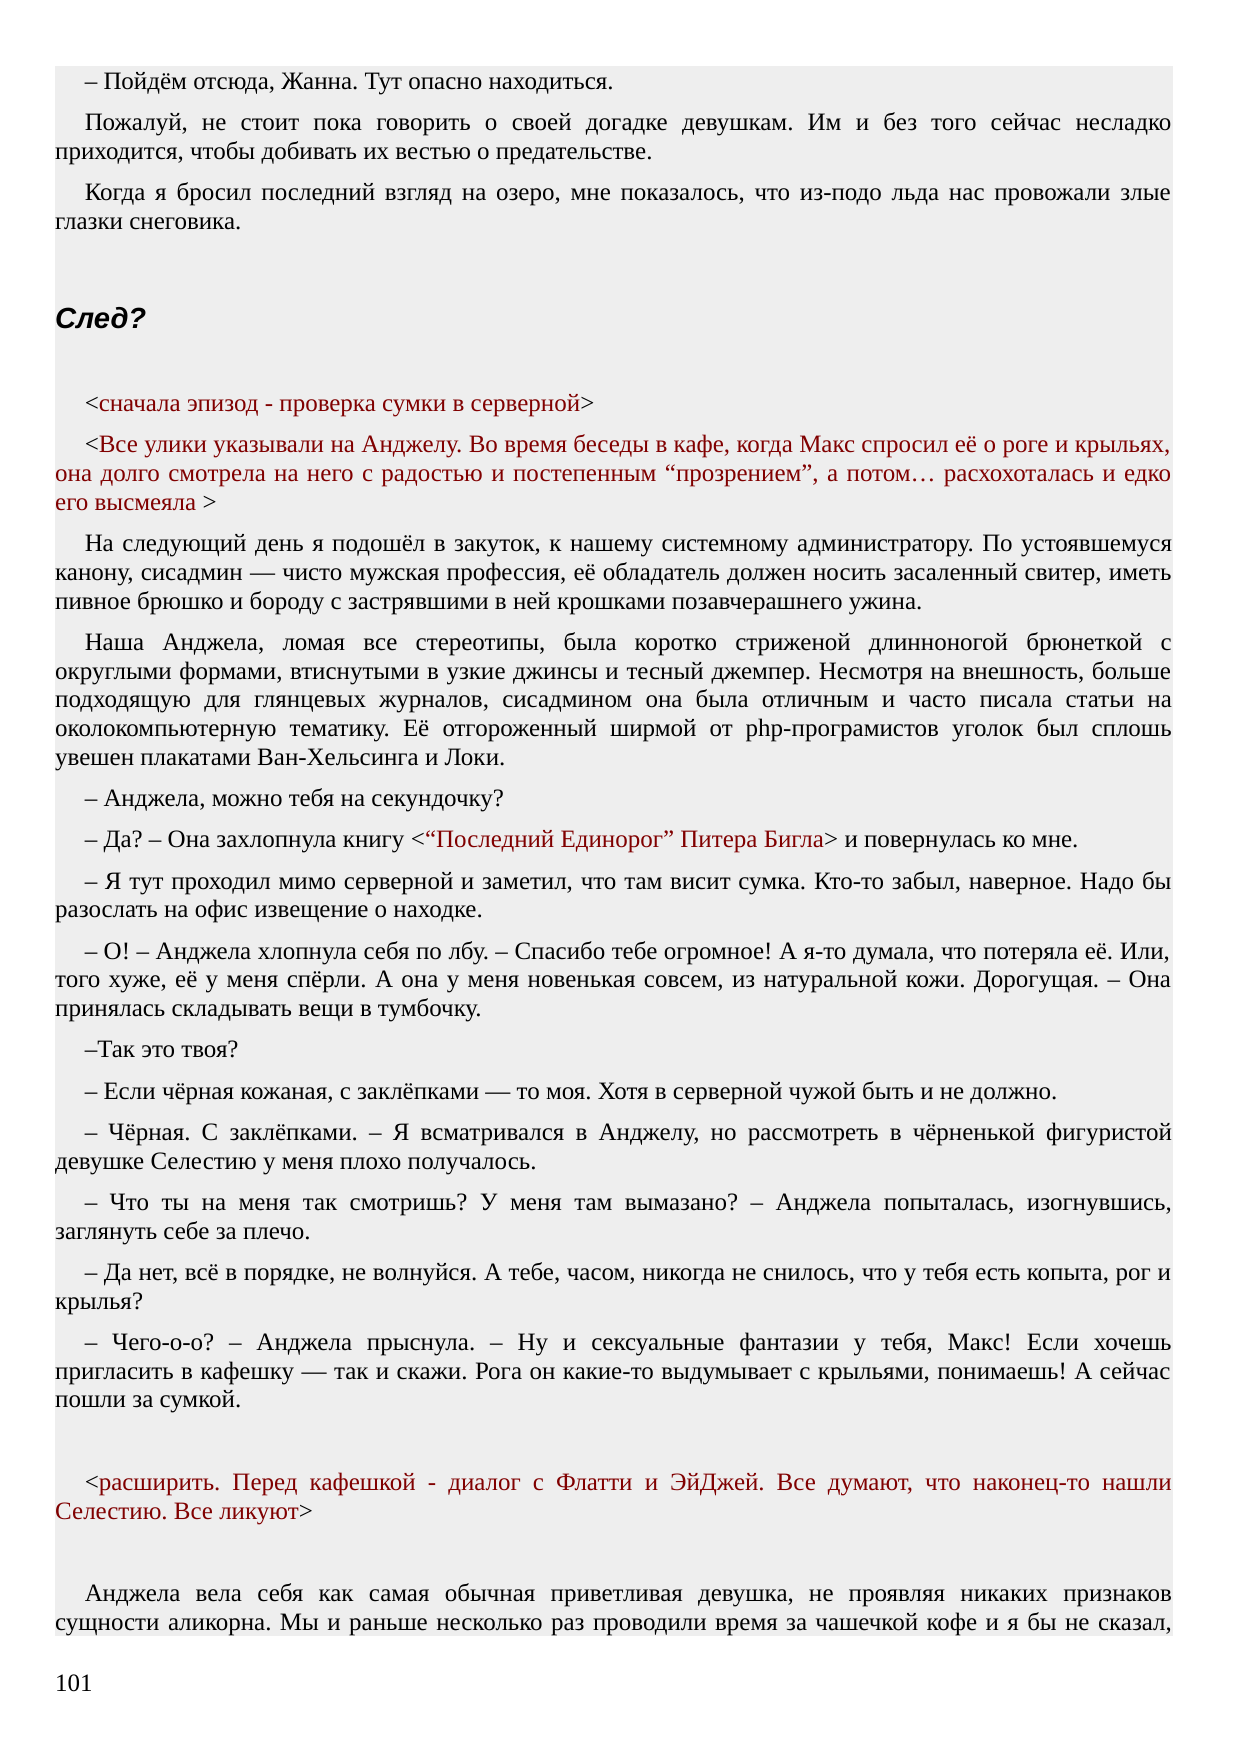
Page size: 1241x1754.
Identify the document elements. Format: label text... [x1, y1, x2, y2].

text – Что ты на меня так смотришь? У меня там вымазано? – Анджела попыталась, изогнувшись, заглянуть себе за плечо. [55, 1187, 1173, 1244]
text –Так это твоя? [55, 1034, 1173, 1063]
text – Если чёрная кожаная, с заклёпками — то моя. Хотя в серверной чужой быть и не должно. [55, 1076, 1173, 1104]
text Пожалуй, не стоит пока говорить о своей догадке девушкам. Им и без того сейчас несладко приходится, чтобы добивать их вестью о предательстве. [55, 107, 1173, 165]
text – Чего-о-о? – Анджела прыснула. – Ну и сексуальные фантазии у тебя, Макс! Если хочешь пригласить в кафешку — так и скажи. Рога он какие-то выдумывает с крыльями, понимаешь! А сейчас пошли за сумкой. [55, 1327, 1173, 1413]
text Наша Анджела, ломая все стереотипы, была коротко стриженой длинноногой брюнеткой с округлыми формами, втиснутыми в узкие джинсы и тесный джемпер. Несмотря на внешность, больше подходящую для глянцевых журналов, сисадмином она была отличным и часто писала статьи на околокомпьютерную тематику. Её отгороженный ширмой от php-програмистов уголок был сплошь увешен плакатами Ван-Хельсинга и Локи. [55, 627, 1173, 771]
text – Чёрная. С заклёпками. – Я всматривался в Анджелу, но рассмотреть в чёрненькой фигуристой девушке Селестию у меня плохо получалось. [55, 1117, 1173, 1174]
text – Да нет, всё в порядке, не волнуйся. А тебе, часом, никогда не снилось, что у тебя есть копыта, рог и крылья? [55, 1257, 1173, 1314]
text – О! – Анджела хлопнула себя по лбу. – Спасибо тебе огромное! А я-то думала, что потеряла её. Или, того хуже, её у меня спёрли. А она у меня новенькая совсем, из натуральной кожи. Дорогущая. – Она принялась складывать вещи в тумбочку. [55, 936, 1173, 1022]
text На следующий день я подошёл в закуток, к нашему системному администратору. По устоявшемуся канону, сисадмин — чисто мужская профессия, её обладатель должен носить засаленный свитер, иметь пивное брюшко и бороду с застрявшими в ней крошками позавчерашнего ужина. [55, 528, 1173, 614]
text – Я тут проходил мимо серверной и заметил, что там висит сумка. Кто-то забыл, наверное. Надо бы разослать на офис извещение о находке. [55, 866, 1173, 923]
text <расширить. Перед кафешкой - диалог с Флатти и ЭйДжей. Все думают, что наконец-то нашли Селестию. Все ликуют> [55, 1467, 1173, 1524]
text – Да? – Она захлопнула книгу <“Последний Единорог” Питера Бигла> и повернулась ко мне. [55, 824, 1173, 853]
text – Анджела, можно тебя на секундочку? [55, 783, 1173, 812]
text <сначала эпизод - проверка сумки в серверной> [55, 388, 1173, 417]
text <Все улики указывали на Анджелу. Во время беседы в кафе, когда Макс спросил её о роге и крыльях, она долго смотрела на него с радостью и постепенным “прозрением”, а потом… расхохоталась и едко его высмеяла > [55, 429, 1173, 516]
text Анджела вела себя как самая обычная приветливая девушка, не проявляя никаких признаков сущности аликорна. Мы и раньше несколько раз проводили время за чашечкой кофе и я бы не сказал, [55, 1578, 1173, 1636]
text Когда я бросил последний взгляд на озеро, мне показалось, что из-подо льда нас провожали злые глазки снеговика. [55, 177, 1173, 235]
subtitle След? [55, 301, 1173, 334]
text – Пойдём отсюда, Жанна. Тут опасно находиться. [55, 66, 1173, 95]
